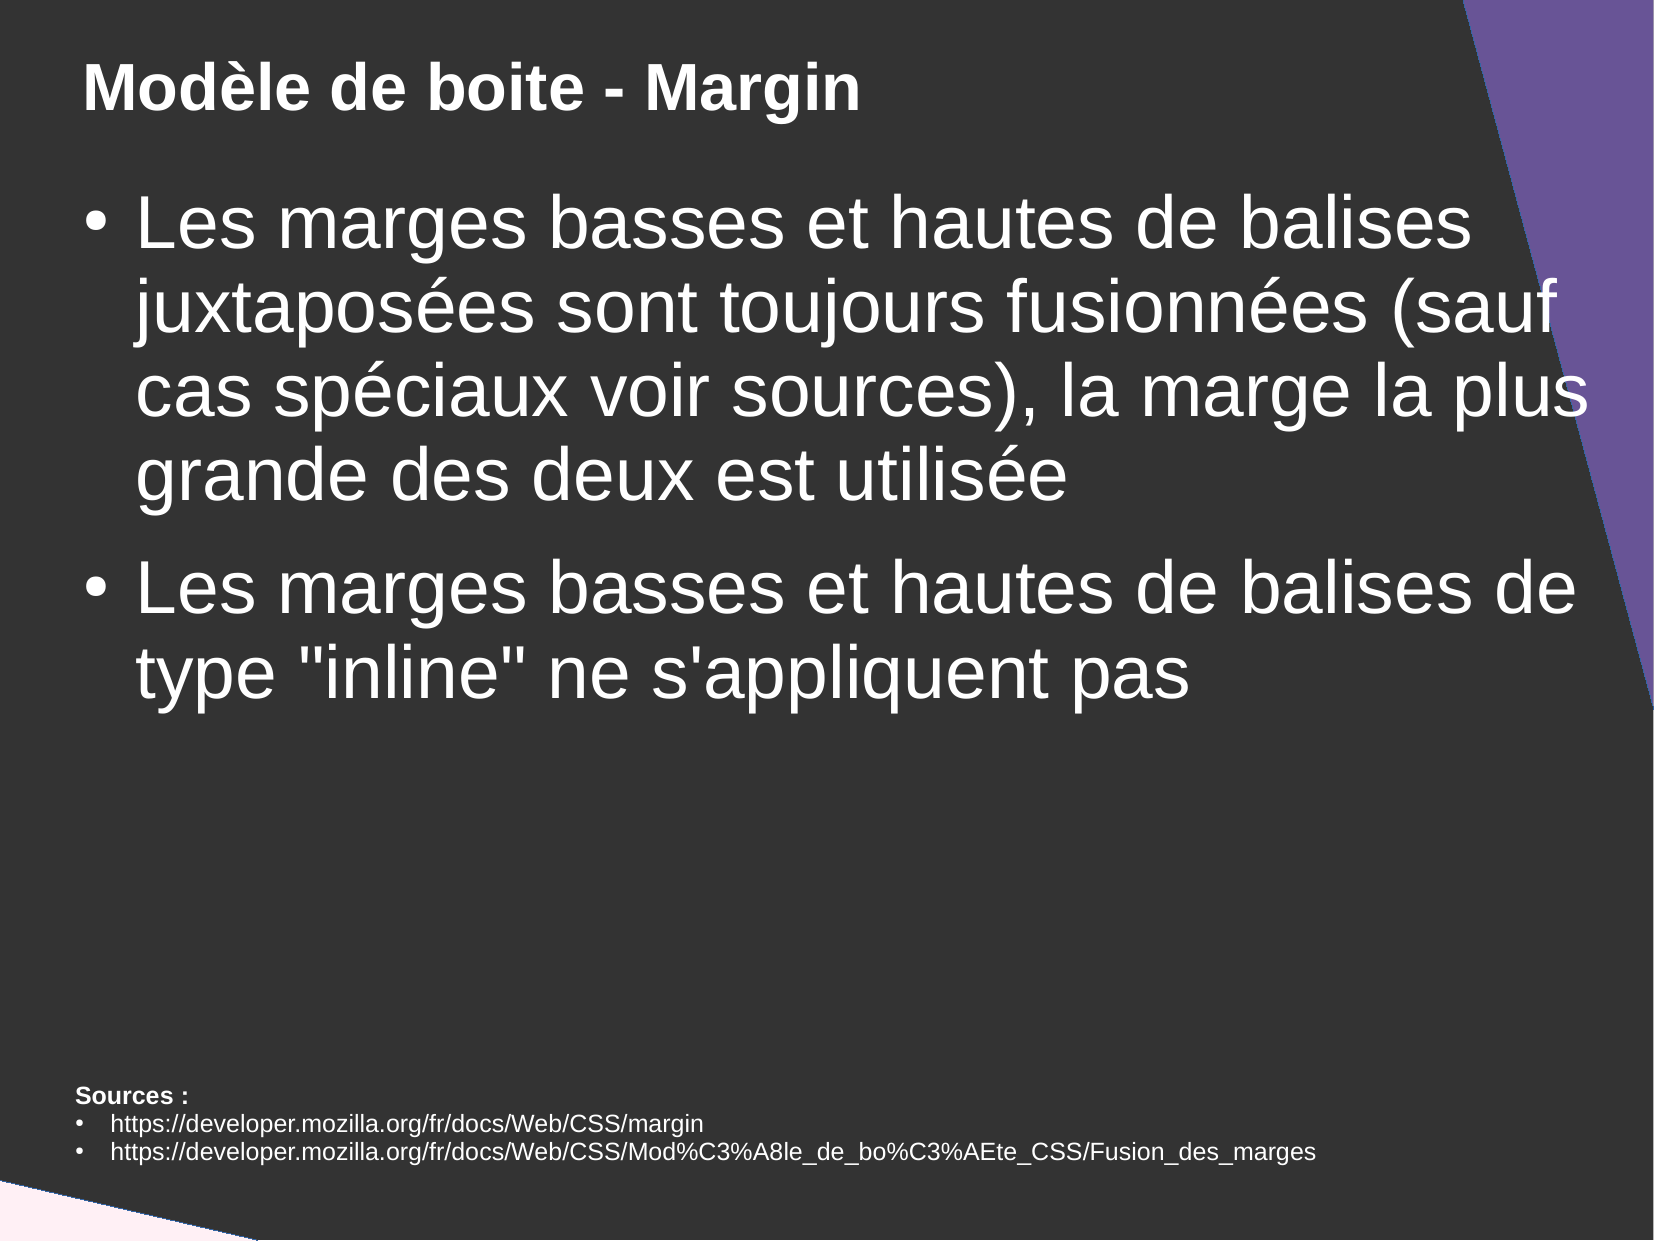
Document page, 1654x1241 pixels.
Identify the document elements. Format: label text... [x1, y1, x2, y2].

text_box [1463, 0, 1654, 710]
text_box Sources : https://developer.mozilla.org/fr/docs/Web/CSS/margin https://developer.mozilla.org/fr/docs/Web/CSS/Mod%C3%A8le_de_bo%C3%AEte_CSS/Fusion_des_marges [60, 1074, 1546, 1217]
title Modèle de boite - Margin [82, 49, 1571, 130]
list Les marges basses et hautes de balises juxtaposées sont toujours fusionnées (sauf cas spéciaux voir sources), la marge la plus grande des deux est utilisée Les marges basses et hautes de balises de type "inline" ne s'appliquent pas [64, 180, 1604, 1111]
text_box [0, 1180, 262, 1241]
